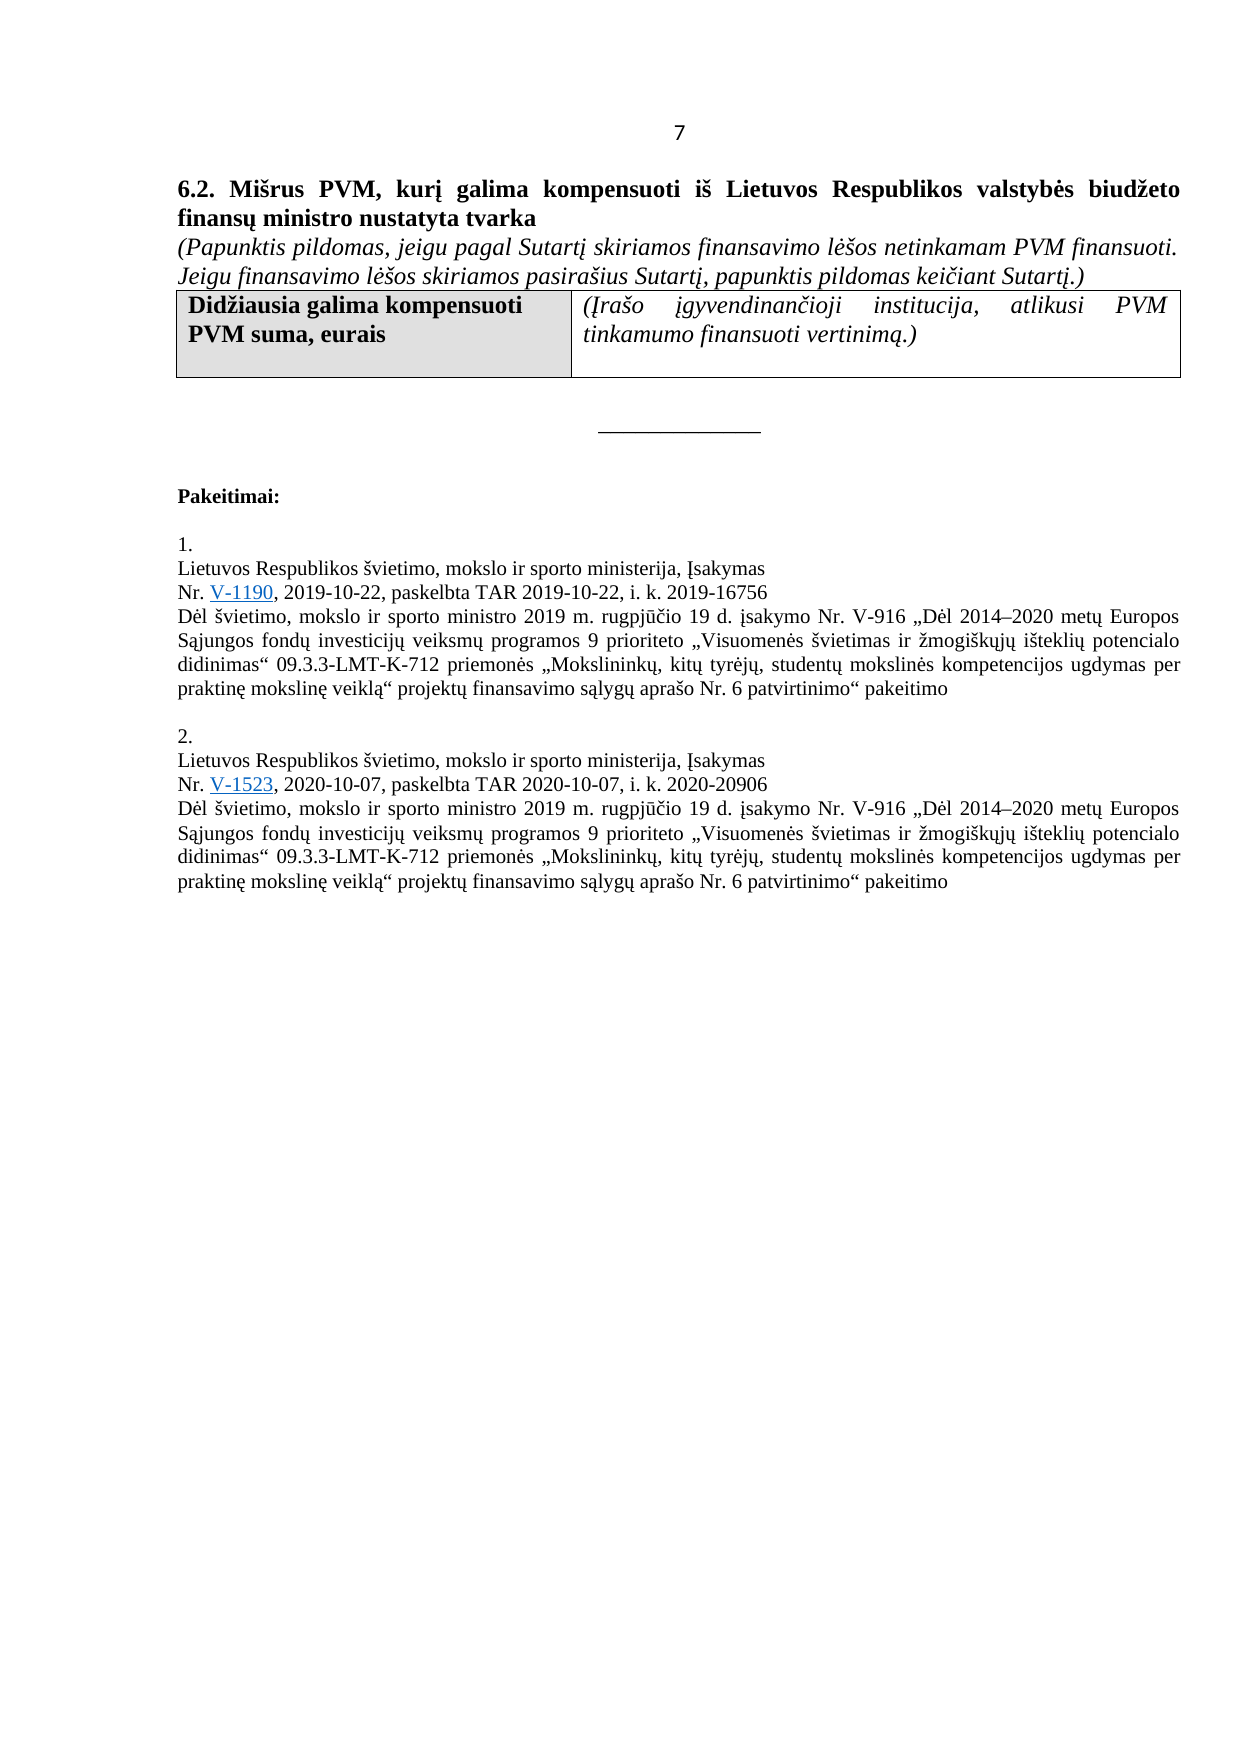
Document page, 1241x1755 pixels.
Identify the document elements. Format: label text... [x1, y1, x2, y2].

text 1. [177, 532, 1181, 556]
text (Papunktis pildomas, jeigu pagal Sutartį skiriamos finansavimo lėšos netinkamam PVM finansuoti. Jeigu finansavimo lėšos skiriamos pasirašius Sutartį, papunktis pildomas keičiant Sutartį.) [177, 232, 1181, 289]
table_header Didžiausia galima kompensuoti PVM suma, eurais [177, 291, 571, 377]
table_header (Įrašo įgyvendinančioji institucija, atlikusi PVM tinkamumo finansuoti vertinimą.) [572, 291, 1180, 377]
text 6.2. Mišrus PVM, kurį galima kompensuoti iš Lietuvos Respublikos valstybės biudžeto finansų ministro nustatyta tvarka [177, 174, 1181, 232]
text Lietuvos Respublikos švietimo, mokslo ir sporto ministerija, Įsakymas [177, 748, 1181, 772]
text Nr. V-1523, 2020-10-07, paskelbta TAR 2020-10-07, i. k. 2020-20906 [177, 772, 1181, 796]
text _____________ [177, 407, 1181, 435]
text Nr. V-1190, 2019-10-22, paskelbta TAR 2019-10-22, i. k. 2019-16756 [177, 580, 1181, 604]
text Dėl švietimo, mokslo ir sporto ministro 2019 m. rugpjūčio 19 d. įsakymo Nr. V-916 „Dėl 2014–2020 metų Europos Sąjungos fondų investicijų veiksmų programos 9 prioriteto „Visuomenės švietimas ir žmogiškųjų išteklių potencialo didinimas“ 09.3.3-LMT-K-712 priemonės „Mokslininkų, kitų tyrėjų, studentų mokslinės kompetencijos ugdymas per praktinę mokslinę veiklą“ projektų finansavimo sąlygų aprašo Nr. 6 patvirtinimo“ pakeitimo [177, 604, 1181, 700]
text Lietuvos Respublikos švietimo, mokslo ir sporto ministerija, Įsakymas [177, 556, 1181, 580]
text Dėl švietimo, mokslo ir sporto ministro 2019 m. rugpjūčio 19 d. įsakymo Nr. V-916 „Dėl 2014–2020 metų Europos Sąjungos fondų investicijų veiksmų programos 9 prioriteto „Visuomenės švietimas ir žmogiškųjų išteklių potencialo didinimas“ 09.3.3-LMT-K-712 priemonės „Mokslininkų, kitų tyrėjų, studentų mokslinės kompetencijos ugdymas per praktinę mokslinę veiklą“ projektų finansavimo sąlygų aprašo Nr. 6 patvirtinimo“ pakeitimo [177, 796, 1181, 893]
text 2. [177, 724, 1181, 748]
text Pakeitimai: [177, 483, 1181, 508]
